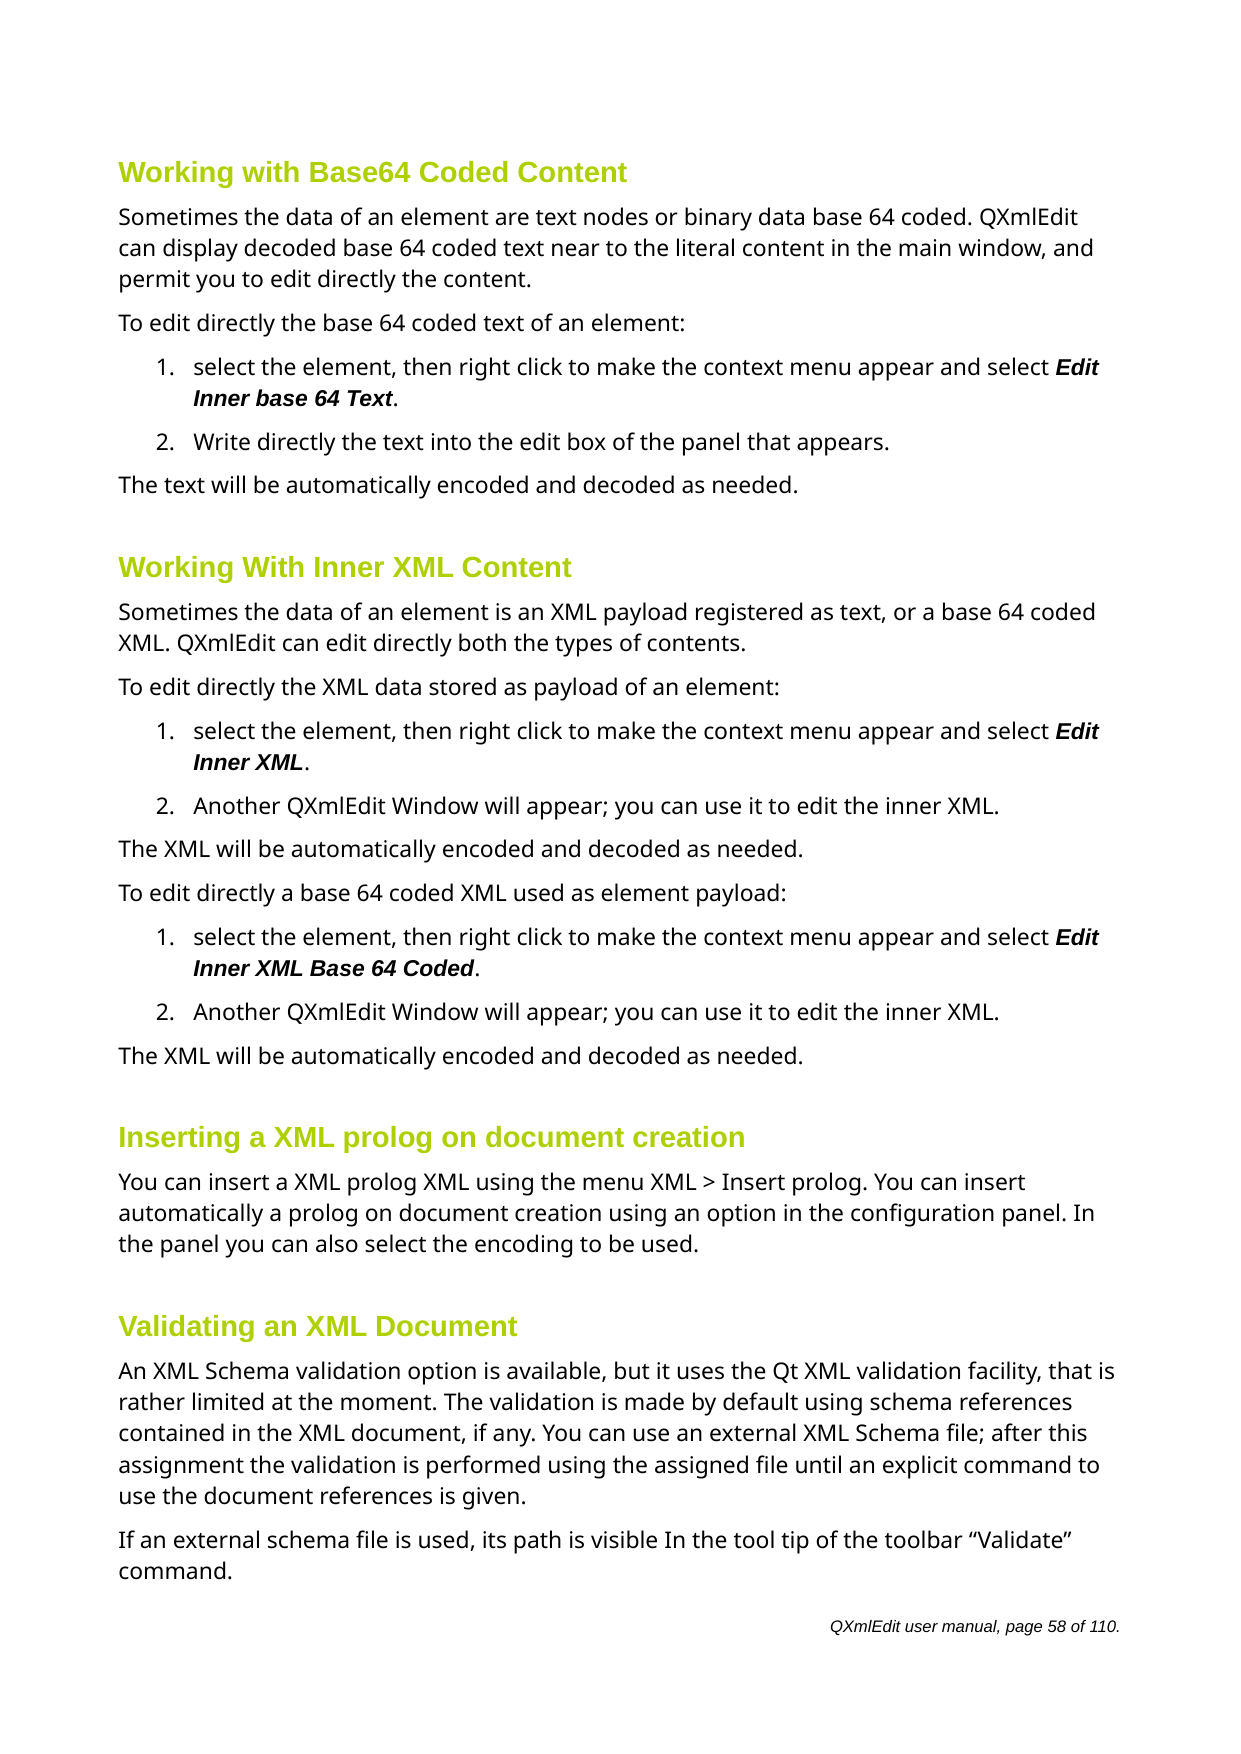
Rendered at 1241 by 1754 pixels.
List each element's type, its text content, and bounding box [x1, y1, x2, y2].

subtitle Working with Base64 Coded Content [118, 155, 1122, 188]
list select the element, then right click to make the context menu appear and select Edit Inner XML. [156, 714, 1122, 777]
list select the element, then right click to make the context menu appear and select Edit Inner base 64 Text. [156, 351, 1122, 413]
text The XML will be automatically encoded and decoded as needed. [118, 833, 1122, 864]
list Another QXmlEdit Window will appear; you can use it to edit the inner XML. [156, 789, 1122, 821]
text To edit directly a base 64 coded XML used as element payload: [118, 877, 1122, 908]
text To edit directly the XML data stored as payload of an element: [118, 671, 1122, 702]
list select the element, then right click to make the context menu appear and select Edit Inner XML Base 64 Coded. [156, 921, 1122, 983]
text The text will be automatically encoded and decoded as needed. [118, 469, 1122, 501]
text You can insert a XML prolog XML using the menu XML > Insert prolog. You can insert automatically a prolog on document creation using an option in the configuration panel. In the panel you can also select the encoding to be used. [118, 1166, 1122, 1260]
text An XML Schema validation option is available, but it uses the Qt XML validation facility, that is rather limited at the moment. The validation is made by default using schema references contained in the XML document, if any. You can use an external XML Schema file; after this assignment the validation is performed using the assigned file until an explicit command to use the document references is given. [118, 1355, 1122, 1511]
list Write directly the text into the edit box of the panel that appears. [156, 426, 1122, 457]
subtitle Validating an XML Document [118, 1309, 1122, 1342]
list Another QXmlEdit Window will appear; you can use it to edit the inner XML. [156, 996, 1122, 1027]
text Sometimes the data of an element is an XML payload registered as text, or a base 64 coded XML. QXmlEdit can edit directly both the types of contents. [118, 596, 1122, 658]
text If an external schema file is used, its path is visible In the tool tip of the toolbar “Validate” command. [118, 1523, 1122, 1586]
subtitle Working With Inner XML Content [118, 550, 1122, 583]
text Sometimes the data of an element are text nodes or binary data base 64 coded. QXmlEdit can display decoded base 64 coded text near to the literal content in the main window, and permit you to edit directly the content. [118, 201, 1122, 294]
text To edit directly the base 64 coded text of an element: [118, 307, 1122, 338]
subtitle Inserting a XML prolog on document creation [118, 1120, 1122, 1153]
text The XML will be automatically encoded and decoded as needed. [118, 1039, 1122, 1071]
